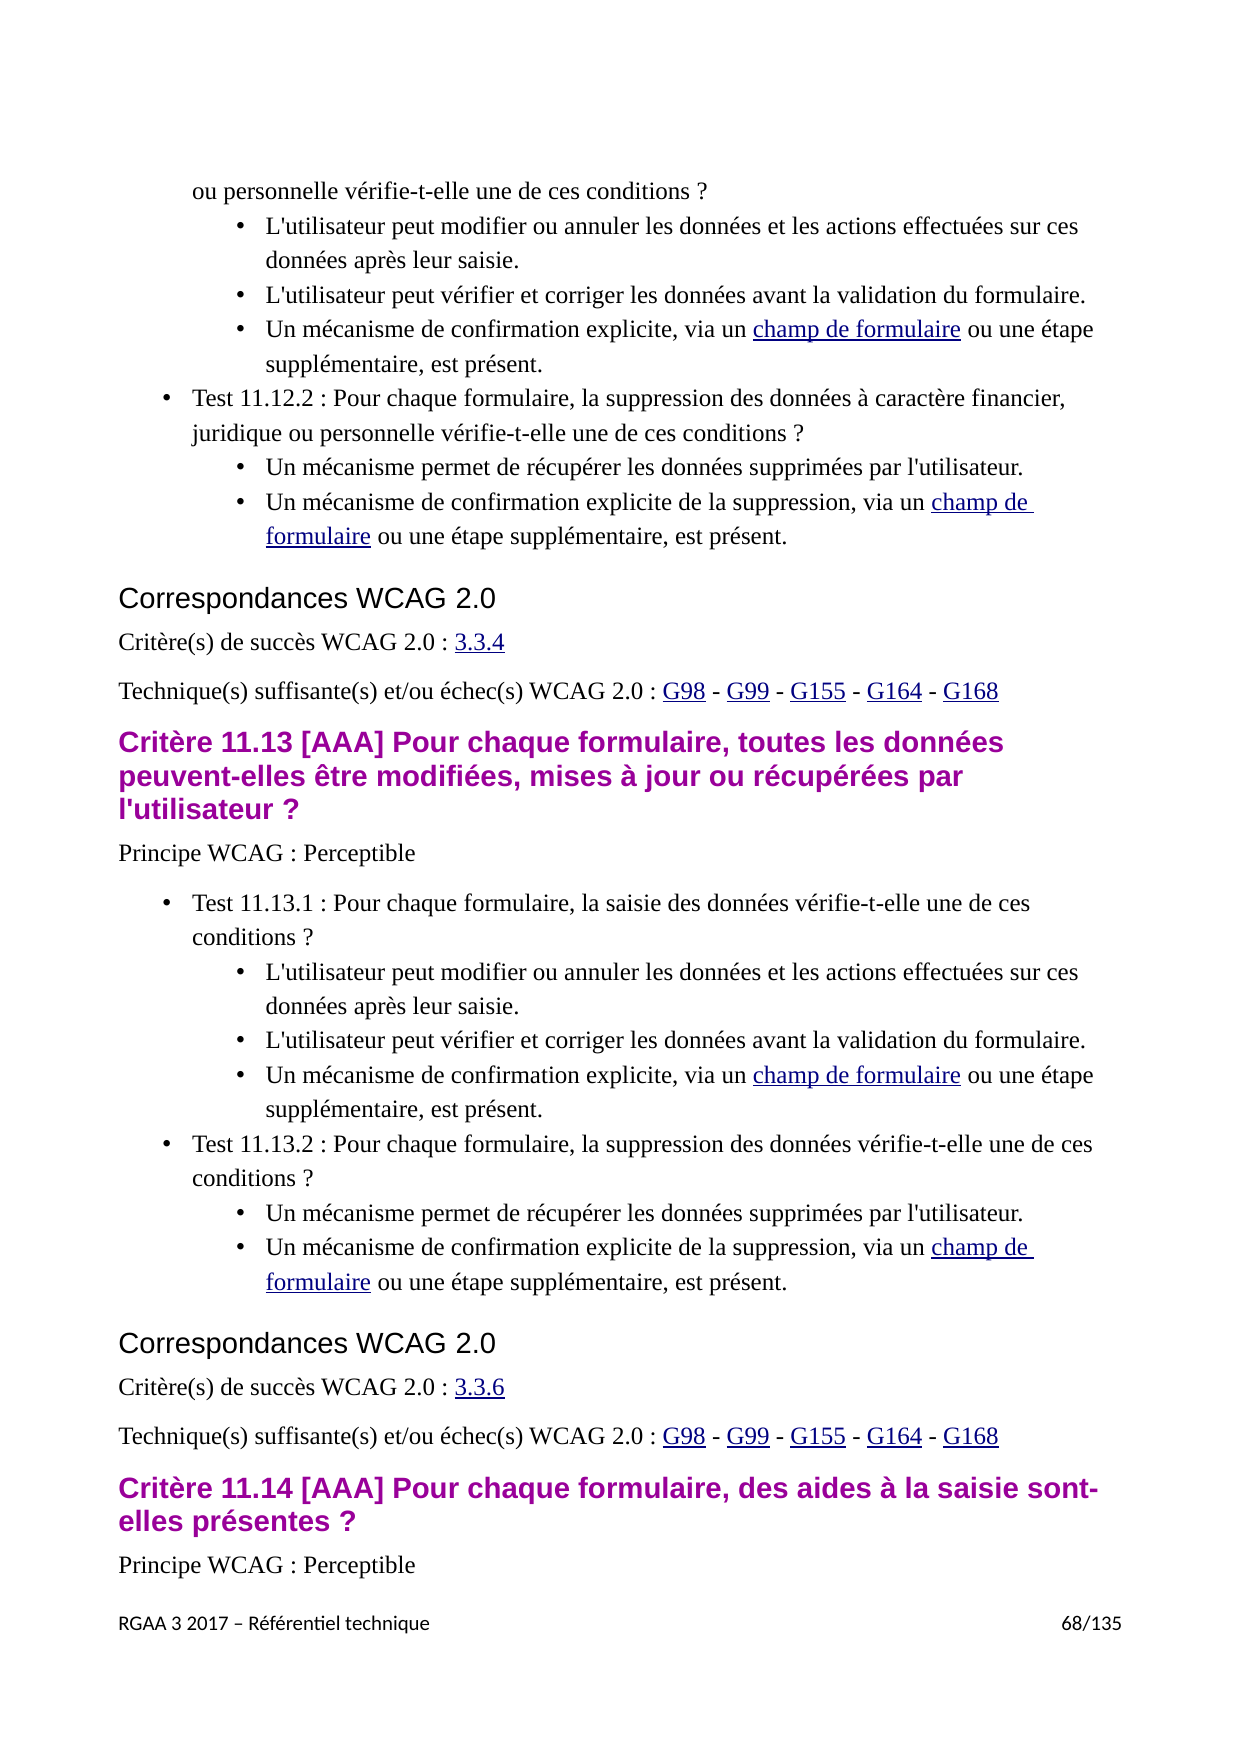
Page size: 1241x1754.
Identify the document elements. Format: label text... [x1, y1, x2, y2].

list Un mécanisme de confirmation explicite, via un champ de formulaire ou une étape supplémentaire, est présent. [236, 1060, 1122, 1123]
list L'utilisateur peut modifier ou annuler les données et les actions effectuées sur ces données après leur saisie. [236, 211, 1122, 274]
list L'utilisateur peut modifier ou annuler les données et les actions effectuées sur ces données après leur saisie. [236, 957, 1122, 1020]
list ou personnelle vérifie-t-elle une de ces conditions ? [162, 176, 1122, 205]
text Principe WCAG : Perceptible [118, 1551, 1122, 1579]
list Un mécanisme permet de récupérer les données supprimées par l'utilisateur. [236, 1198, 1122, 1227]
text Technique(s) suffisante(s) et/ou échec(s) WCAG 2.0 : G98 - G99 - G155 - G164 - G168 [118, 676, 1122, 704]
text Critère(s) de succès WCAG 2.0 : 3.3.4 [118, 627, 1122, 655]
list Un mécanisme permet de récupérer les données supprimées par l'utilisateur. [236, 452, 1122, 481]
list Test 11.13.1 : Pour chaque formulaire, la saisie des données vérifie-t-elle une de ces conditions ? [162, 888, 1122, 951]
list Test 11.12.2 : Pour chaque formulaire, la suppression des données à caractère financier, juridique ou personnelle vérifie-t-elle une de ces conditions ? [162, 383, 1122, 446]
subtitle Critère 11.13 [AAA] Pour chaque formulaire, toutes les données peuvent-elles être modifiées, mises à jour ou récupérées par l'utilisateur ? [118, 725, 1122, 826]
list Test 11.13.2 : Pour chaque formulaire, la suppression des données vérifie-t-elle une de ces conditions ? [162, 1129, 1122, 1192]
subtitle Correspondances WCAG 2.0 [118, 581, 1122, 614]
subtitle Critère 11.14 [AAA] Pour chaque formulaire, des aides à la saisie sont-elles présentes ? [118, 1471, 1122, 1538]
list Un mécanisme de confirmation explicite de la suppression, via un champ de formulaire ou une étape supplémentaire, est présent. [236, 487, 1122, 550]
list L'utilisateur peut vérifier et corriger les données avant la validation du formulaire. [236, 1026, 1122, 1054]
list L'utilisateur peut vérifier et corriger les données avant la validation du formulaire. [236, 280, 1122, 308]
list Un mécanisme de confirmation explicite, via un champ de formulaire ou une étape supplémentaire, est présent. [236, 314, 1122, 377]
text Critère(s) de succès WCAG 2.0 : 3.3.6 [118, 1372, 1122, 1401]
subtitle Correspondances WCAG 2.0 [118, 1326, 1122, 1360]
text Technique(s) suffisante(s) et/ou échec(s) WCAG 2.0 : G98 - G99 - G155 - G164 - G168 [118, 1421, 1122, 1450]
text Principe WCAG : Perceptible [118, 838, 1122, 867]
list Un mécanisme de confirmation explicite de la suppression, via un champ de formulaire ou une étape supplémentaire, est présent. [236, 1232, 1122, 1296]
